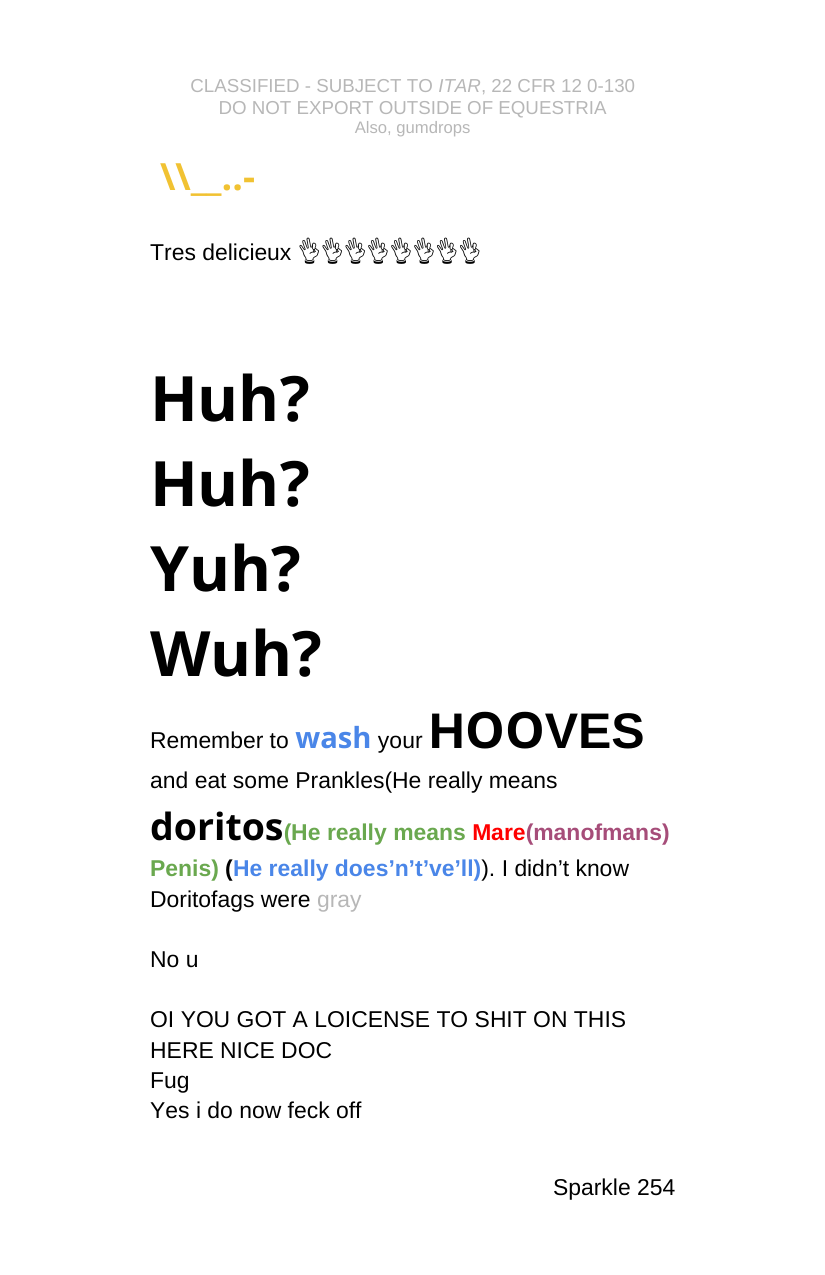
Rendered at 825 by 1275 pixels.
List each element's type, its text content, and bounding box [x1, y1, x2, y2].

text Fug [150, 1067, 675, 1093]
text Remember to wash your HOOVES and eat some Prankles(He really means doritos(He really means Mare(manofmans) Penis) (He really does’n’t’ve’ll)). I didn’t know Doritofags were gray [150, 694, 675, 912]
title Huh? Huh? [150, 269, 675, 524]
text No u [150, 946, 675, 972]
text Tres delicieux 👌👌👌👌👌👌👌👌 [150, 239, 675, 265]
title Yuh? Wuh? [150, 524, 675, 694]
text \\__..- [150, 150, 675, 201]
text OI YOU GOT A LOICENSE TO SHIT ON THIS HERE NICE DOC [150, 1006, 675, 1063]
text Yes i do now feck off [150, 1097, 675, 1123]
